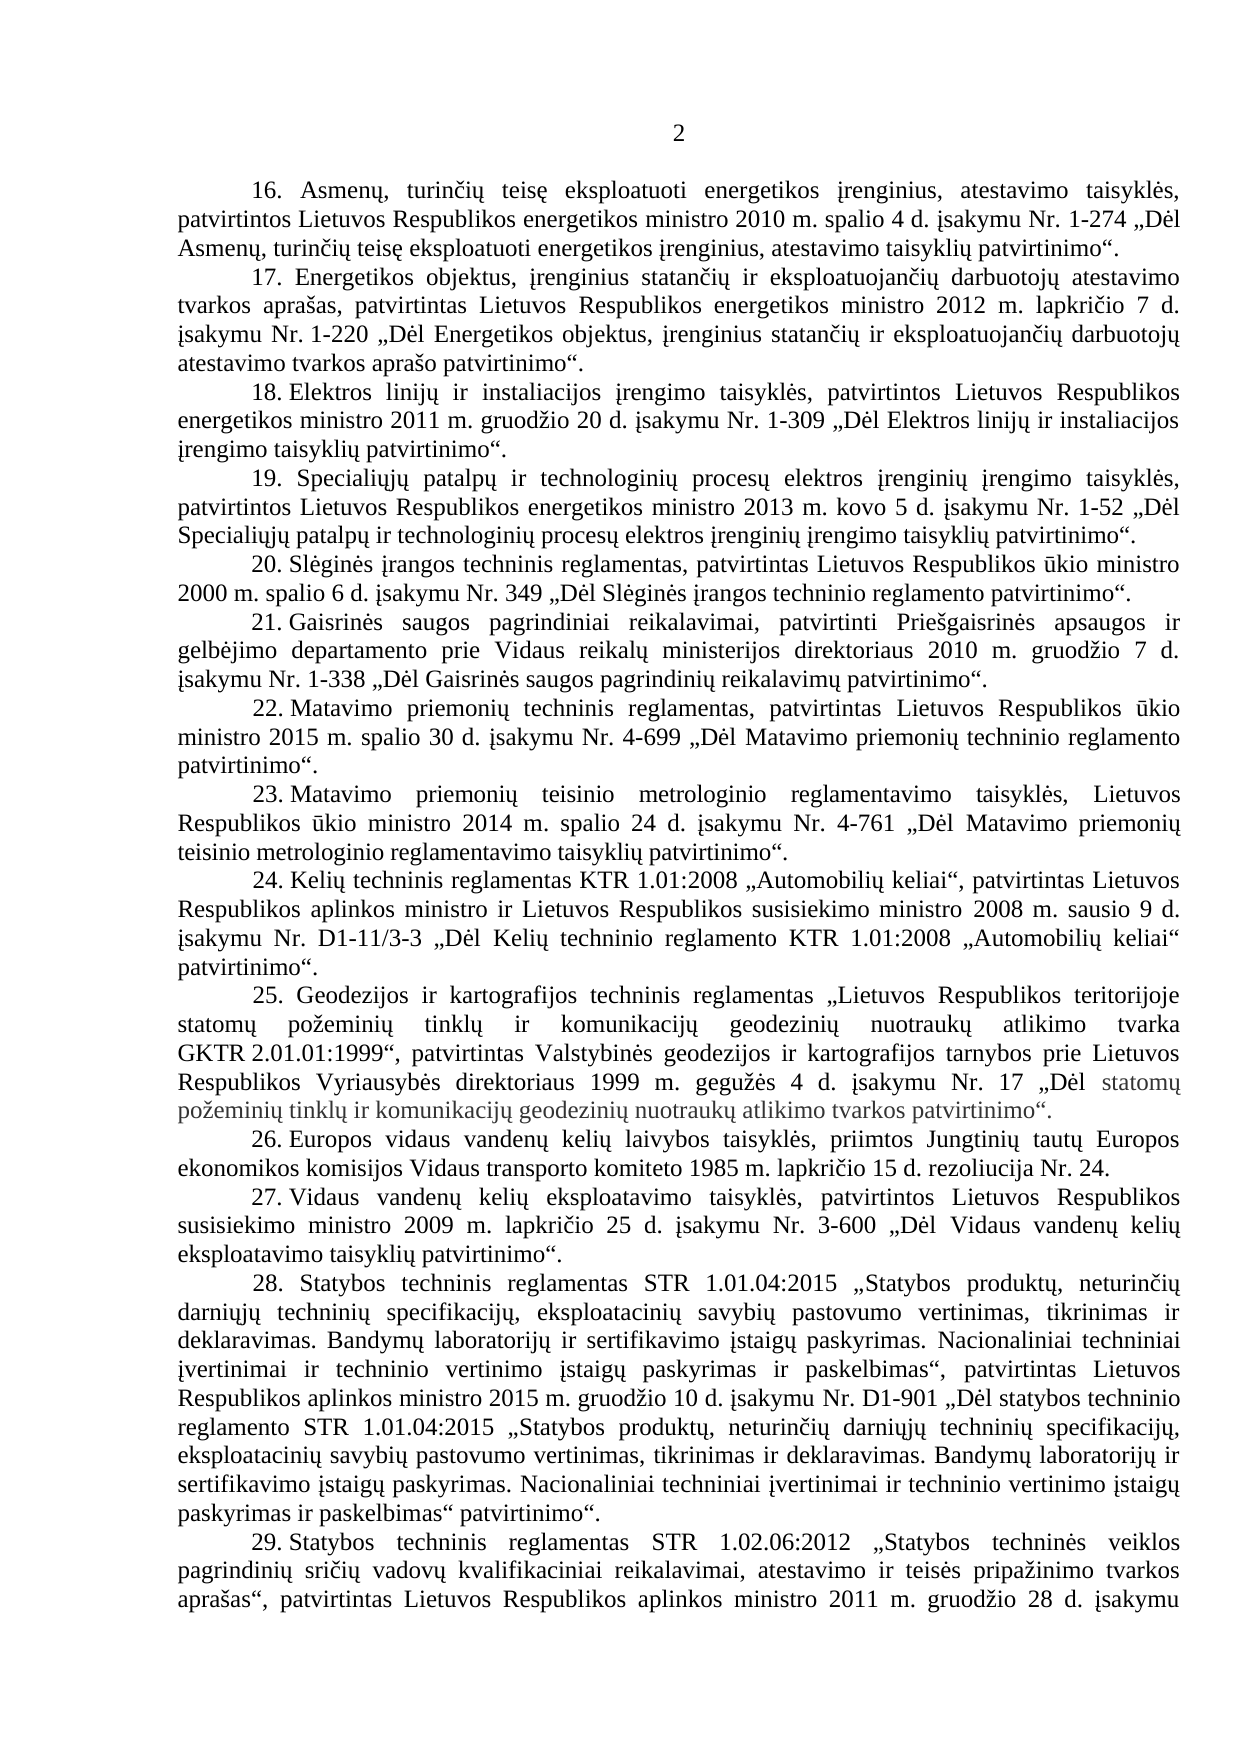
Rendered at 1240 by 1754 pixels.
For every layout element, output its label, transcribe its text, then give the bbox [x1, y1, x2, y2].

text 27. Vidaus vandenų kelių eksploatavimo taisyklės, patvirtintos Lietuvos Respublikos susisiekimo ministro 2009 m. lapkričio 25 d. įsakymu Nr. 3-600 „Dėl Vidaus vandenų kelių eksploatavimo taisyklių patvirtinimo“. [177, 1182, 1181, 1268]
text 22. Matavimo priemonių techninis reglamentas, patvirtintas Lietuvos Respublikos ūkio ministro 2015 m. spalio 30 d. įsakymu Nr. 4-699 „Dėl Matavimo priemonių techninio reglamento patvirtinimo“. [177, 693, 1181, 779]
text 26. Europos vidaus vandenų kelių laivybos taisyklės, priimtos Jungtinių tautų Europos ekonomikos komisijos Vidaus transporto komiteto 1985 m. lapkričio 15 d. rezoliucija Nr. 24. [177, 1124, 1181, 1182]
text 19. Specialiųjų patalpų ir technologinių procesų elektros įrenginių įrengimo taisyklės, patvirtintos Lietuvos Respublikos energetikos ministro 2013 m. kovo 5 d. įsakymu Nr. 1-52 „Dėl Specialiųjų patalpų ir technologinių procesų elektros įrenginių įrengimo taisyklių patvirtinimo“. [177, 463, 1181, 549]
text 28. Statybos techninis reglamentas STR 1.01.04:2015 „Statybos produktų, neturinčių darniųjų techninių specifikacijų, eksploatacinių savybių pastovumo vertinimas, tikrinimas ir deklaravimas. Bandymų laboratorijų ir sertifikavimo įstaigų paskyrimas. Nacionaliniai techniniai įvertinimai ir techninio vertinimo įstaigų paskyrimas ir paskelbimas“, patvirtintas Lietuvos Respublikos aplinkos ministro 2015 m. gruodžio 10 d. įsakymu Nr. d1-901 „Dėl statybos techninio reglamento STR 1.01.04:2015 „Statybos produktų, neturinčių darniųjų techninių specifikacijų, eksploatacinių savybių pastovumo vertinimas, tikrinimas ir deklaravimas. Bandymų laboratorijų ir sertifikavimo įstaigų paskyrimas. Nacionaliniai techniniai įvertinimai ir techninio vertinimo įstaigų paskyrimas ir paskelbimas“ patvirtinimo“. [177, 1268, 1181, 1527]
text 16. Asmenų, turinčių teisę eksploatuoti energetikos įrenginius, atestavimo taisyklės, patvirtintos Lietuvos Respublikos energetikos ministro 2010 m. spalio 4 d. įsakymu Nr. 1-274 „Dėl Asmenų, turinčių teisę eksploatuoti energetikos įrenginius, atestavimo taisyklių patvirtinimo“. [177, 176, 1181, 262]
text 21. Gaisrinės saugos pagrindiniai reikalavimai, patvirtinti Priešgaisrinės apsaugos ir gelbėjimo departamento prie Vidaus reikalų ministerijos direktoriaus 2010 m. gruodžio 7 d. įsakymu Nr. 1-338 „Dėl Gaisrinės saugos pagrindinių reikalavimų patvirtinimo“. [177, 607, 1181, 693]
text 17. Energetikos objektus, įrenginius statančių ir eksploatuojančių darbuotojų atestavimo tvarkos aprašas, patvirtintas Lietuvos Respublikos energetikos ministro 2012 m. lapkričio 7 d. įsakymu Nr. 1-220 „Dėl Energetikos objektus, įrenginius statančių ir eksploatuojančių darbuotojų atestavimo tvarkos aprašo patvirtinimo“. [177, 262, 1181, 377]
text 23. Matavimo priemonių teisinio metrologinio reglamentavimo taisyklės, Lietuvos Respublikos ūkio ministro 2014 m. spalio 24 d. įsakymu Nr. 4-761 „Dėl Matavimo priemonių teisinio metrologinio reglamentavimo taisyklių patvirtinimo“. [177, 779, 1181, 866]
text 24. Kelių techninis reglamentas KTR 1.01:2008 „Automobilių keliai“, patvirtintas Lietuvos Respublikos aplinkos ministro ir Lietuvos Respublikos susisiekimo ministro 2008 m. sausio 9 d. įsakymu Nr. D1-11/3-3 „Dėl Kelių techninio reglamento KTR 1.01:2008 „Automobilių keliai“ patvirtinimo“. [177, 866, 1181, 981]
text 25. Geodezijos ir kartografijos techninis reglamentas „Lietuvos Respublikos teritorijoje statomų požeminių tinklų ir komunikacijų geodezinių nuotraukų atlikimo tvarka GKTR 2.01.01:1999“, patvirtintas Valstybinės geodezijos ir kartografijos tarnybos prie Lietuvos Respublikos Vyriausybės direktoriaus 1999 m. gegužės 4 d. įsakymu Nr. 17 „Dėl statomų požeminių tinklų ir komunikacijų geodezinių nuotraukų atlikimo tvarkos patvirtinimo“. [177, 981, 1181, 1124]
text 20. Slėginės įrangos techninis reglamentas, patvirtintas Lietuvos Respublikos ūkio ministro 2000 m. spalio 6 d. įsakymu Nr. 349 „Dėl Slėginės įrangos techninio reglamento patvirtinimo“. [177, 549, 1181, 607]
text 29. Statybos techninis reglamentas STR 1.02.06:2012 „Statybos techninės veiklos pagrindinių sričių vadovų kvalifikaciniai reikalavimai, atestavimo ir teisės pripažinimo tvarkos aprašas“, patvirtintas Lietuvos Respublikos aplinkos ministro 2011 m. gruodžio 28 d. įsakymu [177, 1527, 1181, 1613]
text 18. Elektros linijų ir instaliacijos įrengimo taisyklės, patvirtintos Lietuvos Respublikos energetikos ministro 2011 m. gruodžio 20 d. įsakymu Nr. 1-309 „Dėl Elektros linijų ir instaliacijos įrengimo taisyklių patvirtinimo“. [177, 377, 1181, 463]
